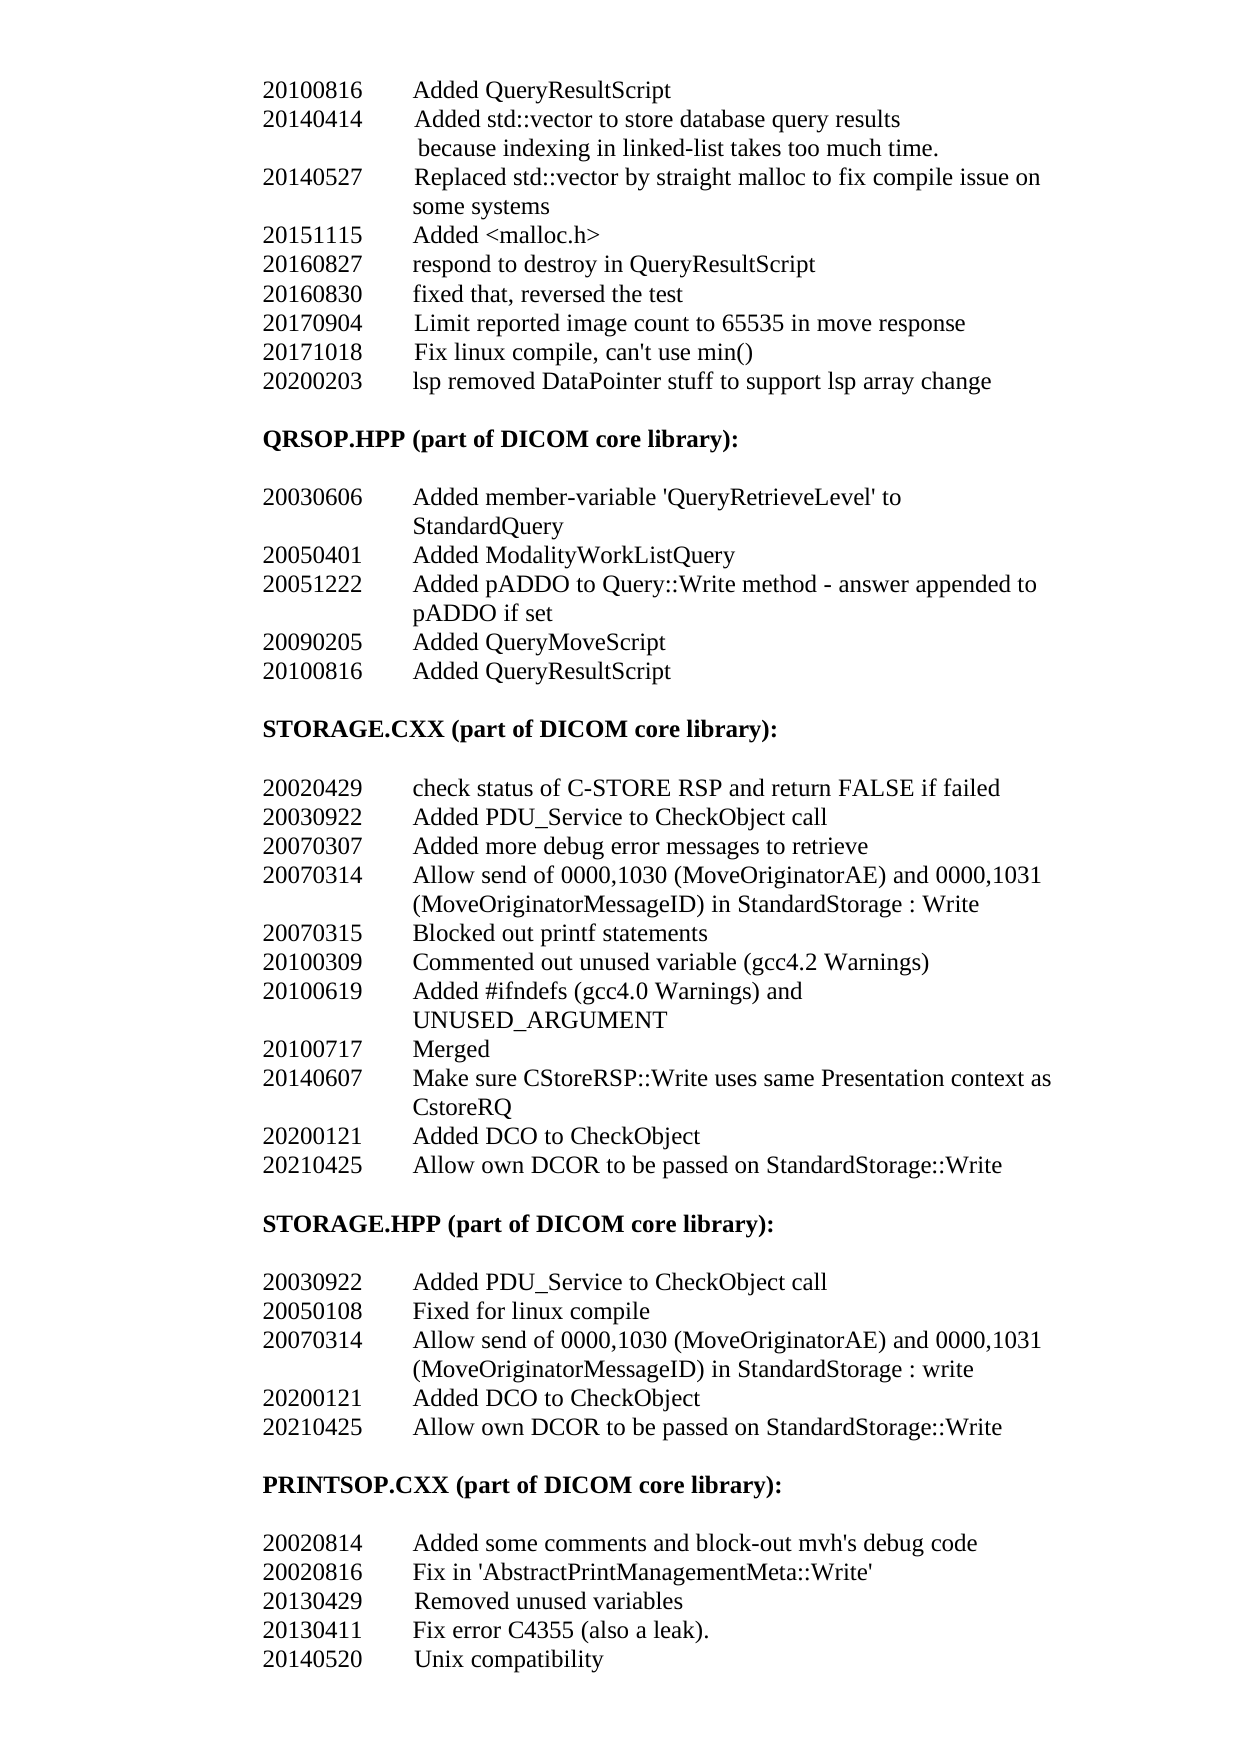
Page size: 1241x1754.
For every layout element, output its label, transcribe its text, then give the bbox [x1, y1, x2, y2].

text 20151115 Added <malloc.h> [262, 220, 1053, 249]
text 20050108 Fixed for linux compile [187, 1296, 1053, 1325]
text 20140520 Unix compatibility [187, 1644, 1053, 1673]
text 20130411 Fix error C4355 (also a leak). [187, 1615, 1053, 1644]
text 20170904 Limit reported image count to 65535 in move response [262, 307, 1053, 337]
text 20020814 Added some comments and block-out mvh's debug code [187, 1528, 1053, 1557]
text QRSOP.HPP (part of DICOM core library): [187, 424, 1053, 453]
text 20090205 Added QueryMoveScript [262, 627, 1053, 656]
text 20160827 respond to destroy in QueryResultScript [262, 249, 1053, 278]
text 20210425 Allow own DCOR to be passed on StandardStorage::Write [262, 1412, 1053, 1441]
text 20210425 Allow own DCOR to be passed on StandardStorage::Write [187, 1150, 1053, 1179]
text 20030606 Added member-variable 'QueryRetrieveLevel' to StandardQuery [262, 482, 1053, 540]
text 20050401 Added ModalityWorkListQuery [187, 540, 1053, 569]
text 20140527 Replaced std::vector by straight malloc to fix compile issue on some systems [262, 162, 1053, 220]
text 20020429 check status of C-STORE RSP and return FALSE if failed [187, 772, 1053, 802]
text 20160830 fixed that, reversed the test [262, 278, 1053, 307]
text 20030922 Added PDU_Service to CheckObject call [187, 1267, 1053, 1296]
text 20100717 Merged [187, 1034, 1053, 1063]
text 20100619 Added #ifndefs (gcc4.0 Warnings) and UNUSED_ARGUMENT [187, 976, 1053, 1034]
text 20171018 Fix linux compile, can't use min() [262, 337, 1053, 366]
text 20070315 Blocked out printf statements [187, 918, 1053, 947]
text 20100816 Added QueryResultScript [262, 75, 1053, 104]
text 20200203 lsp removed DataPointer stuff to support lsp array change [262, 366, 1053, 395]
text because indexing in linked-list takes too much time. [262, 133, 1053, 162]
text 20051222 Added pADDO to Query::Write method - answer appended to pADDO if set [262, 569, 1053, 627]
text 20070307 Added more debug error messages to retrieve [187, 831, 1053, 860]
text STORAGE.CXX (part of DICOM core library): [187, 714, 1053, 743]
text 20100816 Added QueryResultScript [262, 656, 1053, 685]
text PRINTSOP.CXX (part of DICOM core library): [187, 1470, 1053, 1499]
text 20140414 Added std::vector to store database query results [262, 104, 1053, 133]
text STORAGE.HPP (part of DICOM core library): [187, 1208, 1053, 1237]
text 20030922 Added PDU_Service to CheckObject call [187, 802, 1053, 831]
text 20130429 Removed unused variables [187, 1586, 1053, 1615]
text 20200121 Added DCO to CheckObject [262, 1383, 1053, 1412]
text 20020816 Fix in 'AbstractPrintManagementMeta::Write' [187, 1557, 1053, 1586]
text 20200121 Added DCO to CheckObject [187, 1121, 1053, 1150]
text 20070314 Allow send of 0000,1030 (MoveOriginatorAE) and 0000,1031 (MoveOriginatorMessageID) in StandardStorage : Write [262, 860, 1053, 918]
text 20070314 Allow send of 0000,1030 (MoveOriginatorAE) and 0000,1031 (MoveOriginatorMessageID) in StandardStorage : write [262, 1325, 1053, 1383]
text 20140607 Make sure CStoreRSP::Write uses same Presentation context as CstoreRQ [187, 1063, 1053, 1121]
text 20100309 Commented out unused variable (gcc4.2 Warnings) [187, 947, 1053, 976]
